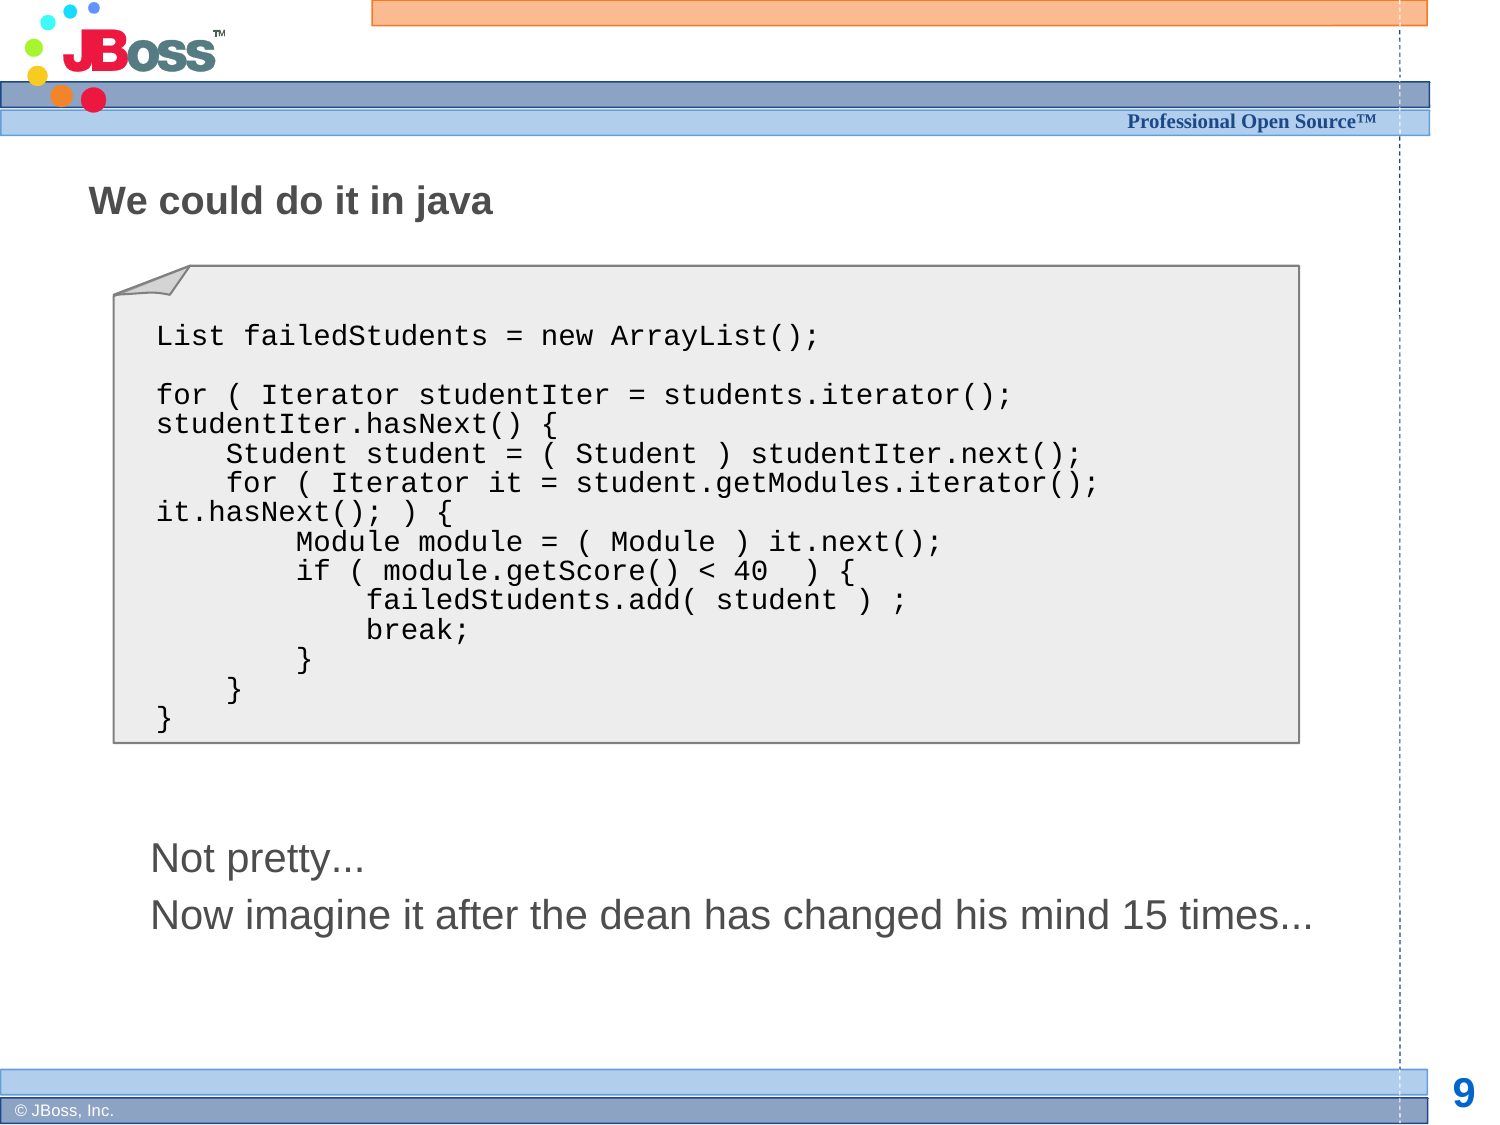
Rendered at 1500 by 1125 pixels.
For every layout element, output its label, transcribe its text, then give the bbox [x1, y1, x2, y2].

text_box List failedStudents = new ArrayList(); for ( Iterator studentIter = students.iterator(); studentIter.hasNext() { Student student = ( Student ) studentIter.next(); for ( Iterator it = student.getModules.iterator(); it.hasNext(); ) { Module module = ( Module ) it.next(); if ( module.getScore() < 40 ) { failedStudents.add( student ) ; break; } } } [141, 292, 1275, 742]
text_box [113, 265, 1300, 744]
title We could do it in java [88, 118, 1377, 284]
subtitle Not pretty... Now imagine it after the dean has changed his mind 15 times... [75, 767, 1425, 1006]
